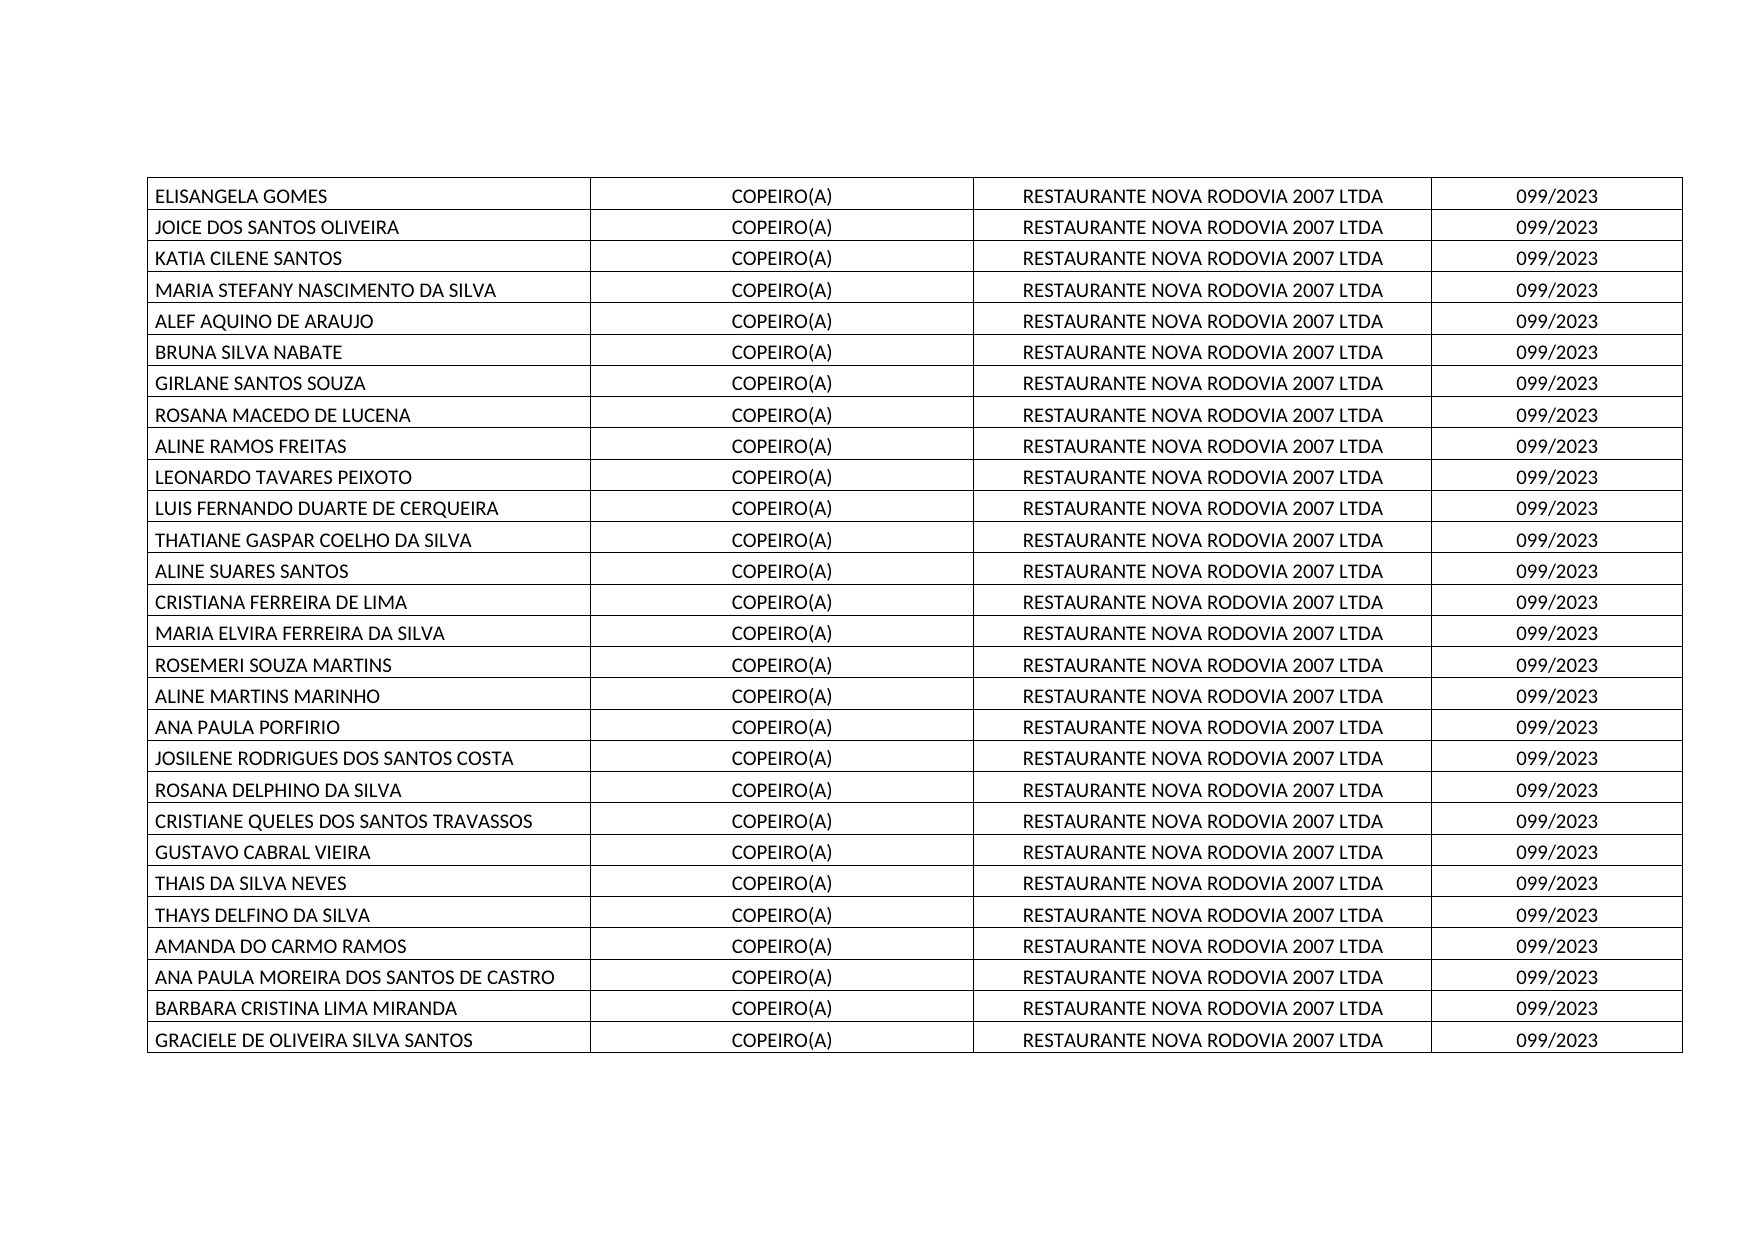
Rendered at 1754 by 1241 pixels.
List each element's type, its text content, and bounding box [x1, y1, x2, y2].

table_cell MARIA ELVIRA FERREIRA DA SILVA [148, 616, 590, 646]
table_cell RESTAURANTE NOVA RODOVIA 2007 LTDA [974, 241, 1431, 271]
table_cell COPEIRO(A) [591, 835, 973, 865]
table_cell JOSILENE RODRIGUES DOS SANTOS COSTA [148, 741, 590, 771]
table_cell 099/2023 [1432, 460, 1682, 490]
table_cell 099/2023 [1432, 616, 1682, 646]
table_cell RESTAURANTE NOVA RODOVIA 2007 LTDA [974, 678, 1431, 708]
table_cell RESTAURANTE NOVA RODOVIA 2007 LTDA [974, 647, 1431, 677]
table_cell ALEF AQUINO DE ARAUJO [148, 303, 590, 333]
table_cell MARIA STEFANY NASCIMENTO DA SILVA [148, 272, 590, 302]
table_cell COPEIRO(A) [591, 897, 973, 927]
table_cell RESTAURANTE NOVA RODOVIA 2007 LTDA [974, 491, 1431, 521]
table_cell COPEIRO(A) [591, 178, 973, 208]
table_cell 099/2023 [1432, 241, 1682, 271]
table_cell BRUNA SILVA NABATE [148, 335, 590, 365]
table_cell RESTAURANTE NOVA RODOVIA 2007 LTDA [974, 928, 1431, 958]
table_cell 099/2023 [1432, 585, 1682, 615]
table_cell 099/2023 [1432, 928, 1682, 958]
table_cell COPEIRO(A) [591, 710, 973, 740]
table_cell COPEIRO(A) [591, 678, 973, 708]
table_cell ELISANGELA GOMES [148, 178, 590, 208]
table_cell 099/2023 [1432, 210, 1682, 240]
table_cell COPEIRO(A) [591, 553, 973, 583]
table_cell 099/2023 [1432, 1022, 1682, 1052]
table_cell CRISTIANA FERREIRA DE LIMA [148, 585, 590, 615]
table_cell RESTAURANTE NOVA RODOVIA 2007 LTDA [974, 897, 1431, 927]
table_cell COPEIRO(A) [591, 616, 973, 646]
table_cell RESTAURANTE NOVA RODOVIA 2007 LTDA [974, 1022, 1431, 1052]
table_cell 099/2023 [1432, 835, 1682, 865]
table_cell 099/2023 [1432, 272, 1682, 302]
table_cell ROSANA MACEDO DE LUCENA [148, 397, 590, 427]
table_cell LEONARDO TAVARES PEIXOTO [148, 460, 590, 490]
table_cell ROSEMERI SOUZA MARTINS [148, 647, 590, 677]
table_cell RESTAURANTE NOVA RODOVIA 2007 LTDA [974, 710, 1431, 740]
table_cell BARBARA CRISTINA LIMA MIRANDA [148, 991, 590, 1021]
table_cell GUSTAVO CABRAL VIEIRA [148, 835, 590, 865]
table_cell 099/2023 [1432, 647, 1682, 677]
table_cell RESTAURANTE NOVA RODOVIA 2007 LTDA [974, 960, 1431, 990]
table_cell COPEIRO(A) [591, 866, 973, 896]
table_cell 099/2023 [1432, 491, 1682, 521]
table_cell ALINE MARTINS MARINHO [148, 678, 590, 708]
table_cell RESTAURANTE NOVA RODOVIA 2007 LTDA [974, 866, 1431, 896]
table_cell COPEIRO(A) [591, 335, 973, 365]
table_cell COPEIRO(A) [591, 772, 973, 802]
table_cell 099/2023 [1432, 397, 1682, 427]
table_cell RESTAURANTE NOVA RODOVIA 2007 LTDA [974, 522, 1431, 552]
table_cell RESTAURANTE NOVA RODOVIA 2007 LTDA [974, 272, 1431, 302]
table_cell COPEIRO(A) [591, 522, 973, 552]
table_cell ANA PAULA MOREIRA DOS SANTOS DE CASTRO [148, 960, 590, 990]
table_cell RESTAURANTE NOVA RODOVIA 2007 LTDA [974, 991, 1431, 1021]
table_cell COPEIRO(A) [591, 991, 973, 1021]
table_cell COPEIRO(A) [591, 241, 973, 271]
table_cell RESTAURANTE NOVA RODOVIA 2007 LTDA [974, 460, 1431, 490]
table_cell RESTAURANTE NOVA RODOVIA 2007 LTDA [974, 741, 1431, 771]
table_cell COPEIRO(A) [591, 585, 973, 615]
table_cell COPEIRO(A) [591, 928, 973, 958]
table_cell CRISTIANE QUELES DOS SANTOS TRAVASSOS [148, 803, 590, 833]
table_cell 099/2023 [1432, 428, 1682, 458]
table_cell RESTAURANTE NOVA RODOVIA 2007 LTDA [974, 335, 1431, 365]
table_cell THAIS DA SILVA NEVES [148, 866, 590, 896]
table_cell COPEIRO(A) [591, 460, 973, 490]
table_cell LUIS FERNANDO DUARTE DE CERQUEIRA [148, 491, 590, 521]
table_cell JOICE DOS SANTOS OLIVEIRA [148, 210, 590, 240]
table_cell COPEIRO(A) [591, 366, 973, 396]
table_cell RESTAURANTE NOVA RODOVIA 2007 LTDA [974, 366, 1431, 396]
table_cell RESTAURANTE NOVA RODOVIA 2007 LTDA [974, 303, 1431, 333]
table_cell 099/2023 [1432, 960, 1682, 990]
table_cell RESTAURANTE NOVA RODOVIA 2007 LTDA [974, 616, 1431, 646]
table_cell COPEIRO(A) [591, 741, 973, 771]
table_cell 099/2023 [1432, 772, 1682, 802]
table_cell COPEIRO(A) [591, 210, 973, 240]
table_cell 099/2023 [1432, 710, 1682, 740]
table_cell 099/2023 [1432, 741, 1682, 771]
table_cell RESTAURANTE NOVA RODOVIA 2007 LTDA [974, 835, 1431, 865]
table_cell 099/2023 [1432, 897, 1682, 927]
table_cell RESTAURANTE NOVA RODOVIA 2007 LTDA [974, 178, 1431, 208]
table_cell RESTAURANTE NOVA RODOVIA 2007 LTDA [974, 428, 1431, 458]
table_cell RESTAURANTE NOVA RODOVIA 2007 LTDA [974, 553, 1431, 583]
table_cell KATIA CILENE SANTOS [148, 241, 590, 271]
table_cell GIRLANE SANTOS SOUZA [148, 366, 590, 396]
table_cell ANA PAULA PORFIRIO [148, 710, 590, 740]
table_cell COPEIRO(A) [591, 397, 973, 427]
table_cell 099/2023 [1432, 678, 1682, 708]
table_cell RESTAURANTE NOVA RODOVIA 2007 LTDA [974, 210, 1431, 240]
table_cell ROSANA DELPHINO DA SILVA [148, 772, 590, 802]
table_cell 099/2023 [1432, 303, 1682, 333]
table_cell COPEIRO(A) [591, 428, 973, 458]
table_cell THATIANE GASPAR COELHO DA SILVA [148, 522, 590, 552]
table_cell ALINE RAMOS FREITAS [148, 428, 590, 458]
table_cell 099/2023 [1432, 366, 1682, 396]
table_cell 099/2023 [1432, 522, 1682, 552]
table_cell 099/2023 [1432, 866, 1682, 896]
table_cell 099/2023 [1432, 335, 1682, 365]
table_cell GRACIELE DE OLIVEIRA SILVA SANTOS [148, 1022, 590, 1052]
table_cell 099/2023 [1432, 991, 1682, 1021]
table_cell RESTAURANTE NOVA RODOVIA 2007 LTDA [974, 397, 1431, 427]
table_cell COPEIRO(A) [591, 1022, 973, 1052]
table_cell COPEIRO(A) [591, 491, 973, 521]
table_cell RESTAURANTE NOVA RODOVIA 2007 LTDA [974, 585, 1431, 615]
table_cell ALINE SUARES SANTOS [148, 553, 590, 583]
table_cell 099/2023 [1432, 178, 1682, 208]
table_cell COPEIRO(A) [591, 303, 973, 333]
table_cell COPEIRO(A) [591, 960, 973, 990]
table_cell COPEIRO(A) [591, 272, 973, 302]
table_cell RESTAURANTE NOVA RODOVIA 2007 LTDA [974, 772, 1431, 802]
table_cell COPEIRO(A) [591, 803, 973, 833]
table_cell RESTAURANTE NOVA RODOVIA 2007 LTDA [974, 803, 1431, 833]
table_cell THAYS DELFINO DA SILVA [148, 897, 590, 927]
table_cell AMANDA DO CARMO RAMOS [148, 928, 590, 958]
table_cell 099/2023 [1432, 803, 1682, 833]
table_cell 099/2023 [1432, 553, 1682, 583]
table_cell COPEIRO(A) [591, 647, 973, 677]
